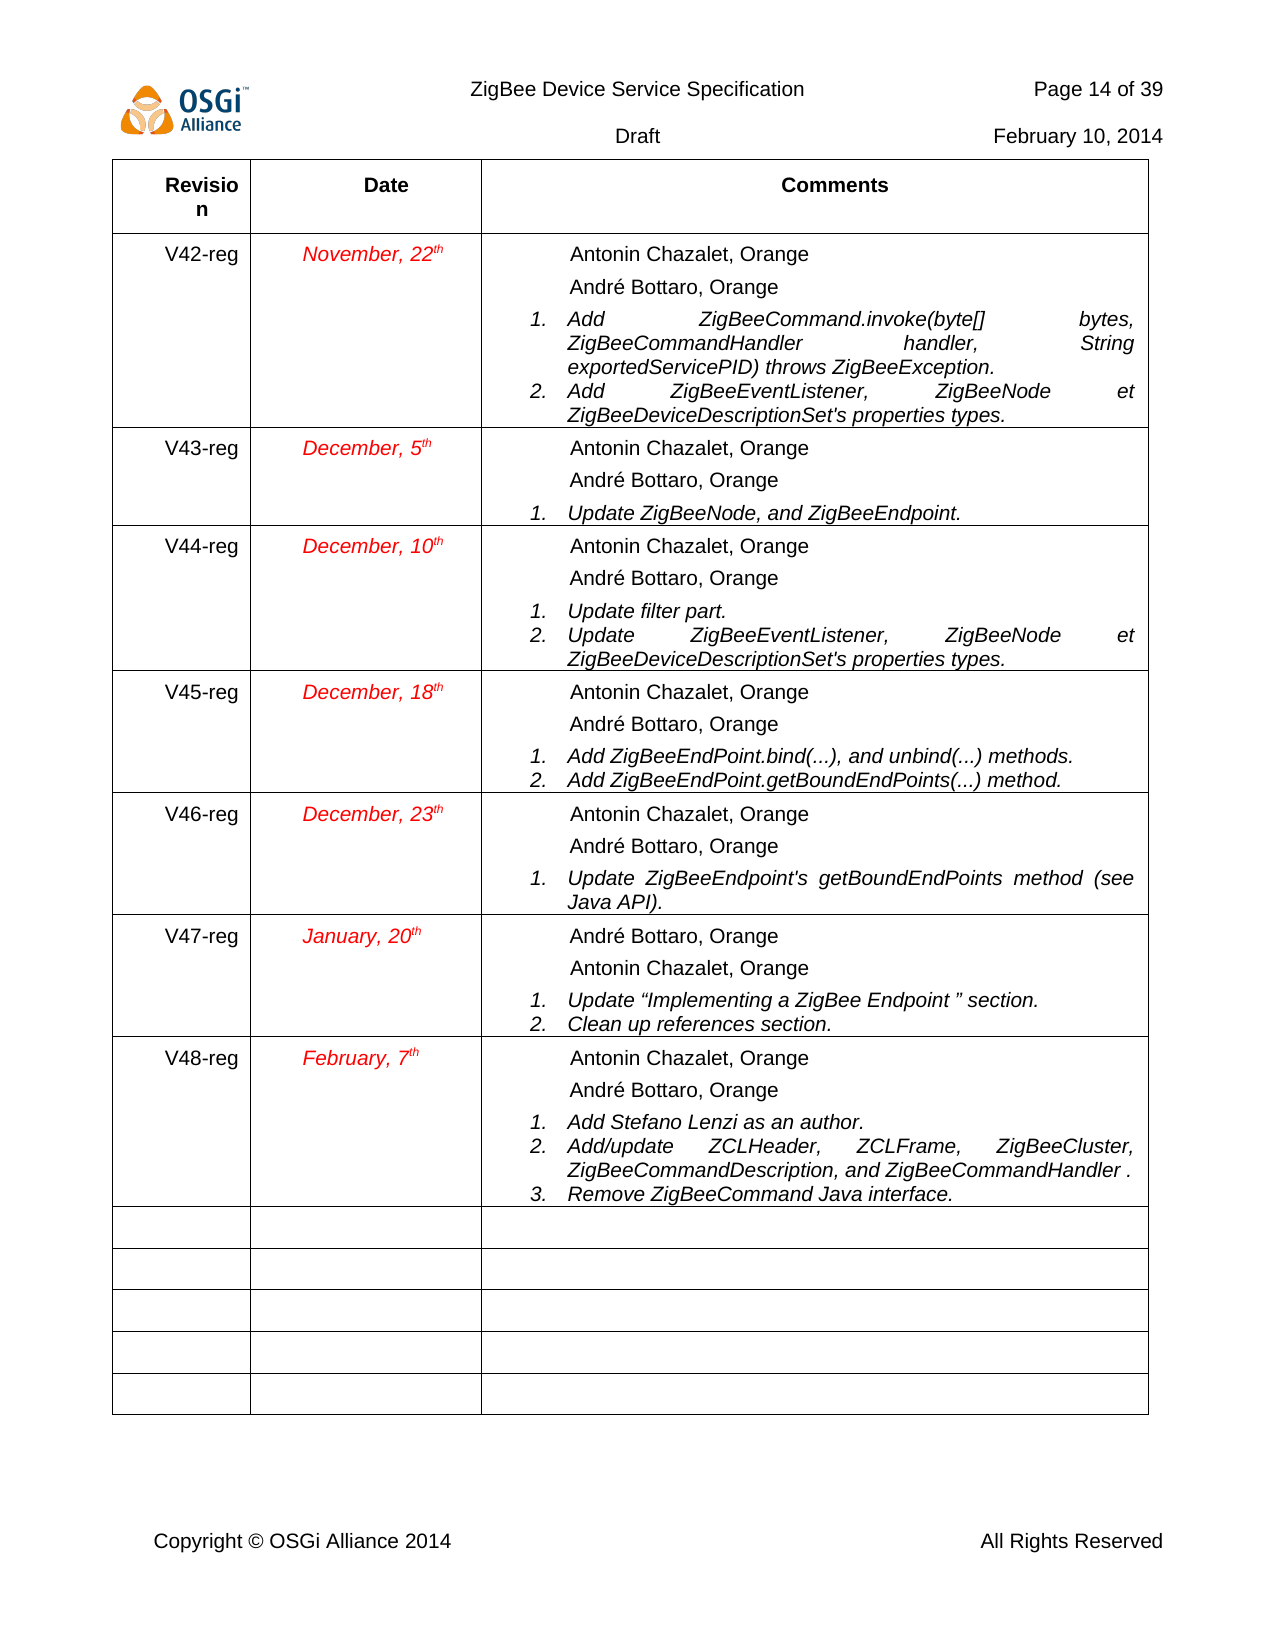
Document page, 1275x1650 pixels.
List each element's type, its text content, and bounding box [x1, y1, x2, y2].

table_cell Antonin Chazalet, Orange André Bottaro, Orange Update ZigBeeEndpoint's getBoundEndPoints method (see Java API). [482, 793, 1148, 914]
table_cell [482, 1249, 1148, 1289]
table_cell André Bottaro, Orange Antonin Chazalet, Orange Update “Implementing a ZigBee Endpoint ” section. Clean up references section. [482, 915, 1148, 1036]
table_cell [251, 1290, 481, 1331]
table_cell V42-reg [113, 234, 250, 427]
table_cell V46-reg [113, 793, 250, 914]
table_cell [482, 1207, 1148, 1247]
table_cell [113, 1207, 250, 1247]
table_cell February, 7th [251, 1037, 481, 1206]
table_cell [482, 1332, 1148, 1372]
table_cell [113, 1374, 250, 1414]
table_cell December, 5th [251, 428, 481, 524]
table_header Date [251, 160, 481, 233]
table_cell V45-reg [113, 671, 250, 792]
table_cell [251, 1374, 481, 1414]
table_cell November, 22th [251, 234, 481, 427]
table_cell [113, 1249, 250, 1289]
table_cell [113, 1290, 250, 1331]
table_cell [251, 1249, 481, 1289]
table_cell December, 23th [251, 793, 481, 914]
table_cell Antonin Chazalet, Orange André Bottaro, Orange Add ZigBeeEndPoint.bind(...), and unbind(...) methods. Add ZigBeeEndPoint.getBoundEndPoints(...) method. [482, 671, 1148, 792]
picture [113, 78, 257, 142]
table_cell December, 18th [251, 671, 481, 792]
table_cell December, 10th [251, 526, 481, 670]
table_cell [482, 1290, 1148, 1331]
table_cell [482, 1374, 1148, 1414]
table_cell [251, 1332, 481, 1372]
table_cell [113, 1332, 250, 1372]
table_cell [251, 1207, 481, 1247]
table_cell V43-reg [113, 428, 250, 524]
table_header Revision [113, 160, 250, 233]
table_header Comments [482, 160, 1148, 233]
table_cell Antonin Chazalet, Orange André Bottaro, Orange Add ZigBeeCommand.invoke(byte[] bytes, ZigBeeCommandHandler handler, String exportedServicePID) throws ZigBeeException. Add ZigBeeEventListener, ZigBeeNode et ZigBeeDeviceDescriptionSet's properties types. [482, 234, 1148, 427]
table_cell Antonin Chazalet, Orange André Bottaro, Orange Update ZigBeeNode, and ZigBeeEndpoint. [482, 428, 1148, 524]
table_cell V47-reg [113, 915, 250, 1036]
table_cell V48-reg [113, 1037, 250, 1206]
table_cell V44-reg [113, 526, 250, 670]
table_cell Antonin Chazalet, Orange André Bottaro, Orange Add Stefano Lenzi as an author. Add/update ZCLHeader, ZCLFrame, ZigBeeCluster, ZigBeeCommandDescription, and ZigBeeCommandHandler . Remove ZigBeeCommand Java interface. [482, 1037, 1148, 1206]
table_cell Antonin Chazalet, Orange André Bottaro, Orange Update filter part. Update ZigBeeEventListener, ZigBeeNode et ZigBeeDeviceDescriptionSet's properties types. [482, 526, 1148, 670]
table_cell January, 20th [251, 915, 481, 1036]
